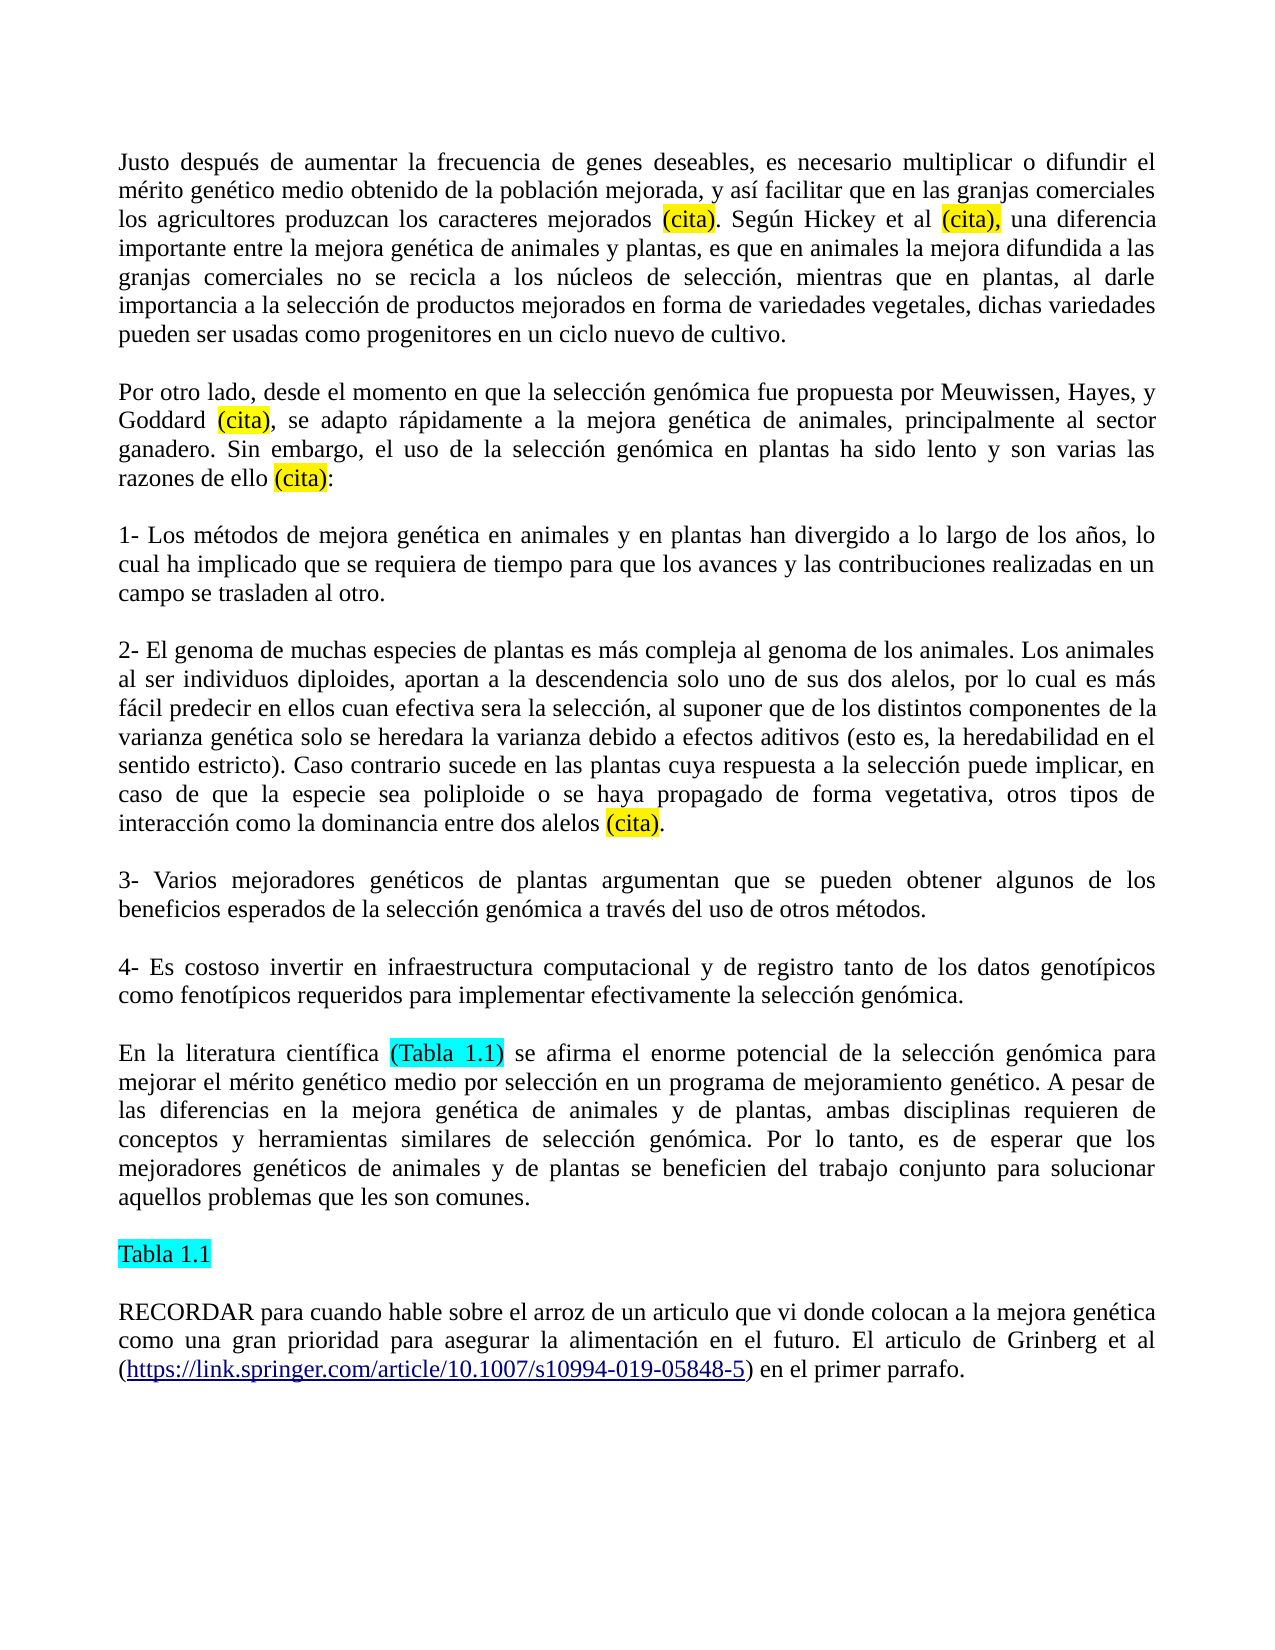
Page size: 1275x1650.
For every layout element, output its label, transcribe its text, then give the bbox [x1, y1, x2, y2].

text Justo después de aumentar la frecuencia de genes deseables, es necesario multiplicar o difundir el mérito genético medio obtenido de la población mejorada, y así facilitar que en las granjas comerciales los agricultores produzcan los caracteres mejorados (cita). Según Hickey et al (cita), una diferencia importante entre la mejora genética de animales y plantas, es que en animales la mejora difundida a las granjas comerciales no se recicla a los núcleos de selección, mientras que en plantas, al darle importancia a la selección de productos mejorados en forma de variedades vegetales, dichas variedades pueden ser usadas como progenitores en un ciclo nuevo de cultivo. [118, 147, 1157, 348]
text En la literatura científica (Tabla 1.1) se afirma el enorme potencial de la selección genómica para mejorar el mérito genético medio por selección en un programa de mejoramiento genético. A pesar de las diferencias en la mejora genética de animales y de plantas, ambas disciplinas requieren de conceptos y herramientas similares de selección genómica. Por lo tanto, es de esperar que los mejoradores genéticos de animales y de plantas se beneficien del trabajo conjunto para solucionar aquellos problemas que les son comunes. [118, 1038, 1157, 1211]
text Tabla 1.1 [118, 1239, 1157, 1268]
text Por otro lado, desde el momento en que la selección genómica fue propuesta por Meuwissen, Hayes, y Goddard (cita), se adapto rápidamente a la mejora genética de animales, principalmente al sector ganadero. Sin embargo, el uso de la selección genómica en plantas ha sido lento y son varias las razones de ello (cita): [118, 377, 1157, 492]
text 4- Es costoso invertir en infraestructura computacional y de registro tanto de los datos genotípicos como fenotípicos requeridos para implementar efectivamente la selección genómica. [118, 952, 1157, 1009]
text 1- Los métodos de mejora genética en animales y en plantas han divergido a lo largo de los años, lo cual ha implicado que se requiera de tiempo para que los avances y las contribuciones realizadas en un campo se trasladen al otro. [118, 521, 1157, 607]
text RECORDAR para cuando hable sobre el arroz de un articulo que vi donde colocan a la mejora genética como una gran prioridad para asegurar la alimentación en el futuro. El articulo de Grinberg et al (https://link.springer.com/article/10.1007/s10994-019-05848-5) en el primer parrafo. [118, 1297, 1157, 1383]
text 2- El genoma de muchas especies de plantas es más compleja al genoma de los animales. Los animales al ser individuos diploides, aportan a la descendencia solo uno de sus dos alelos, por lo cual es más fácil predecir en ellos cuan efectiva sera la selección, al suponer que de los distintos componentes de la varianza genética solo se heredara la varianza debido a efectos aditivos (esto es, la heredabilidad en el sentido estricto). Caso contrario sucede en las plantas cuya respuesta a la selección puede implicar, en caso de que la especie sea poliploide o se haya propagado de forma vegetativa, otros tipos de interacción como la dominancia entre dos alelos (cita). [118, 636, 1157, 837]
text 3- Varios mejoradores genéticos de plantas argumentan que se pueden obtener algunos de los beneficios esperados de la selección genómica a través del uso de otros métodos. [118, 866, 1157, 923]
